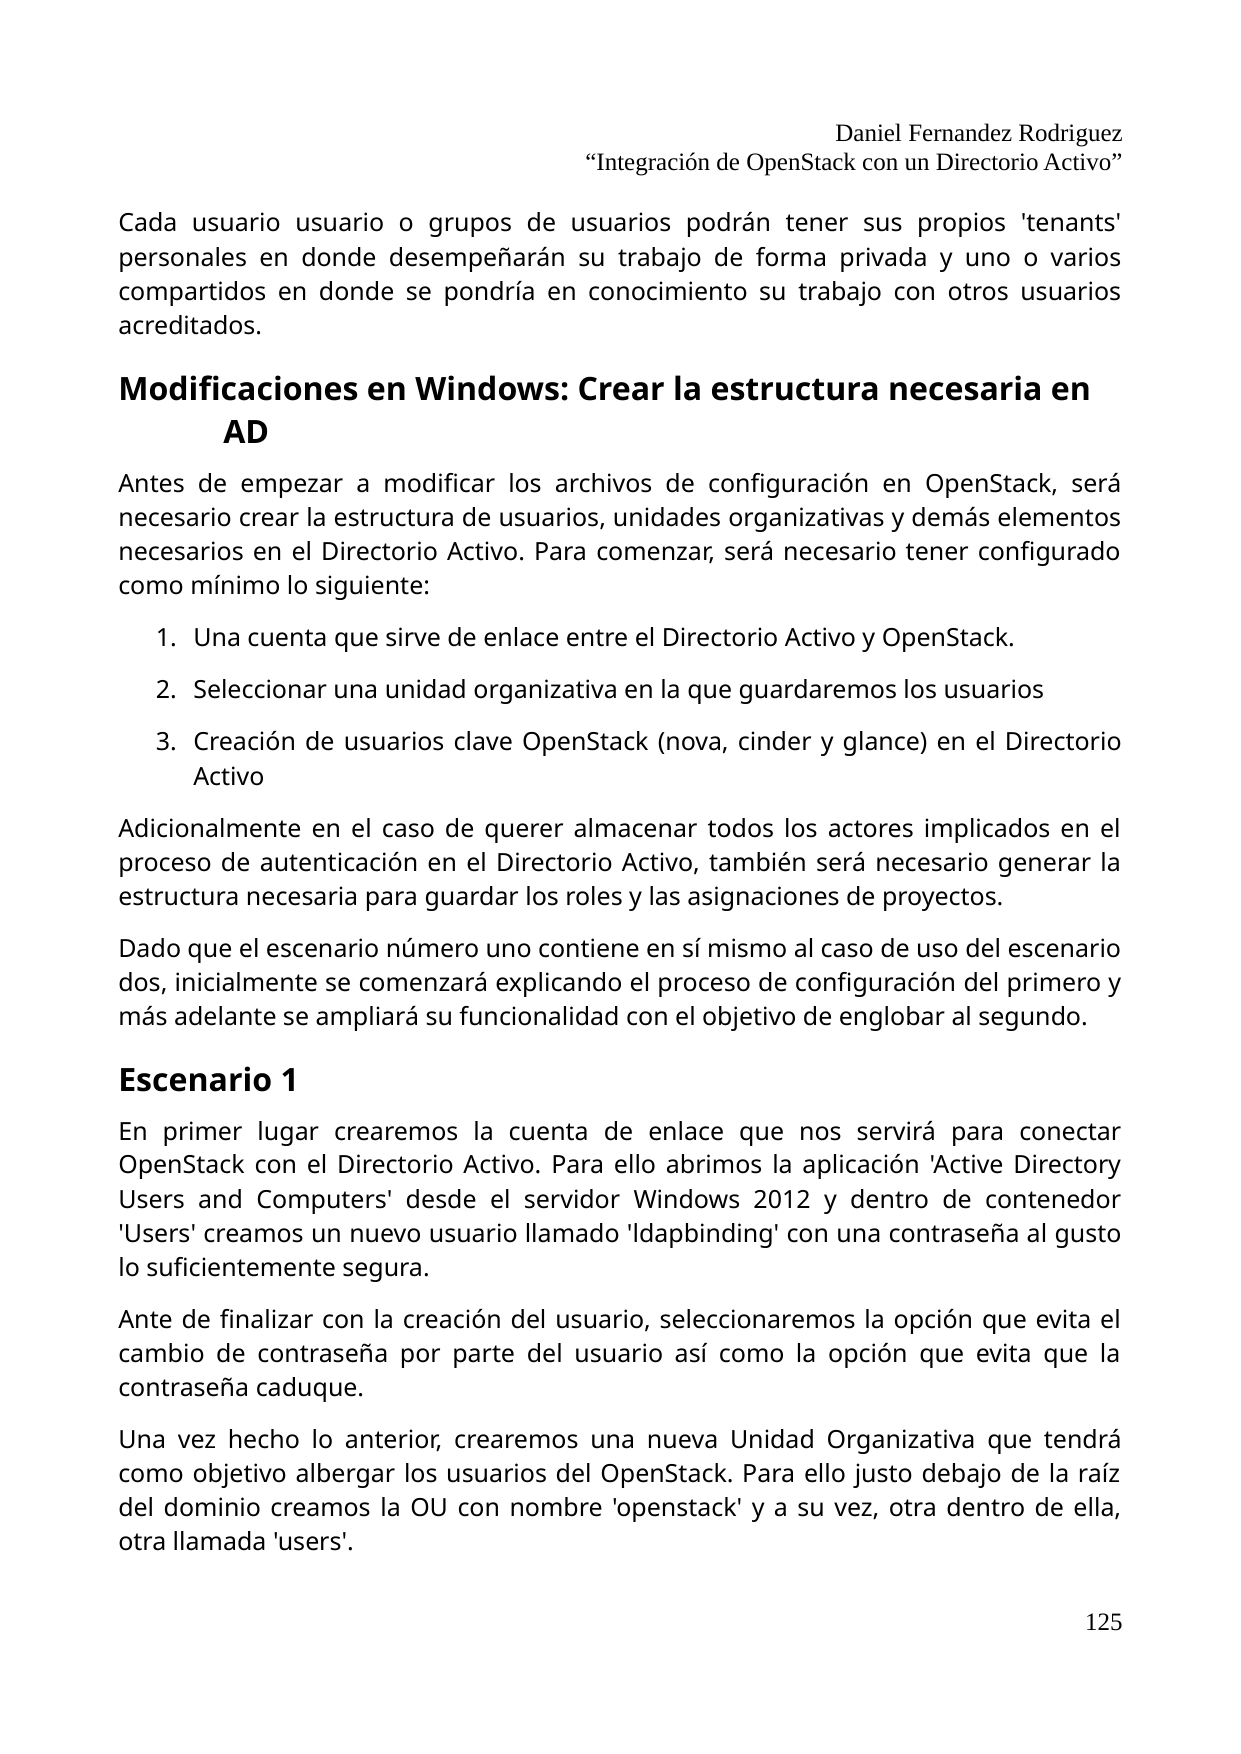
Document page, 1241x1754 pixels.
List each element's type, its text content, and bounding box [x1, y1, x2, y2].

text En primer lugar crearemos la cuenta de enlace que nos servirá para conectar OpenStack con el Directorio Activo. Para ello abrimos la aplicación 'Active Directory Users and Computers' desde el servidor Windows 2012 y dentro de contenedor 'Users' creamos un nuevo usuario llamado 'ldapbinding' con una contraseña al gusto lo suficientemente segura. [118, 1113, 1122, 1283]
subtitle Modificaciones en Windows: Crear la estructura necesaria en AD [118, 366, 1122, 453]
text Ante de finalizar con la creación del usuario, seleccionaremos la opción que evita el cambio de contraseña por parte del usuario así como la opción que evita que la contraseña caduque. [118, 1301, 1122, 1404]
text Antes de empezar a modificar los archivos de configuración en OpenStack, será necesario crear la estructura de usuarios, unidades organizativas y demás elementos necesarios en el Directorio Activo. Para comenzar, será necesario tener configurado como mínimo lo siguiente: [118, 466, 1122, 602]
text Dado que el escenario número uno contiene en sí mismo al caso de uso del escenario dos, inicialmente se comenzará explicando el proceso de configuración del primero y más adelante se ampliará su funcionalidad con el objetivo de englobar al segundo. [118, 930, 1122, 1033]
list Una cuenta que sirve de enlace entre el Directorio Activo y OpenStack. [156, 620, 1122, 654]
list Seleccionar una unidad organizativa en la que guardaremos los usuarios [156, 672, 1122, 706]
text Una vez hecho lo anterior, crearemos una nueva Unidad Organizativa que tendrá como objetivo albergar los usuarios del OpenStack. Para ello justo debajo de la raíz del dominio creamos la OU con nombre 'openstack' y a su vez, otra dentro de ella, otra llamada 'users'. [118, 1422, 1122, 1558]
text Adicionalmente en el caso de querer almacenar todos los actores implicados en el proceso de autenticación en el Directorio Activo, también será necesario generar la estructura necesaria para guardar los roles y las asignaciones de proyectos. [118, 810, 1122, 912]
subtitle Escenario 1 [118, 1057, 1122, 1101]
list Creación de usuarios clave OpenStack (nova, cinder y glance) en el Directorio Activo [156, 724, 1122, 792]
text Cada usuario usuario o grupos de usuarios podrán tener sus propios 'tenants' personales en donde desempeñarán su trabajo de forma privada y uno o varios compartidos en donde se pondría en conocimiento su trabajo con otros usuarios acreditados. [118, 205, 1122, 341]
